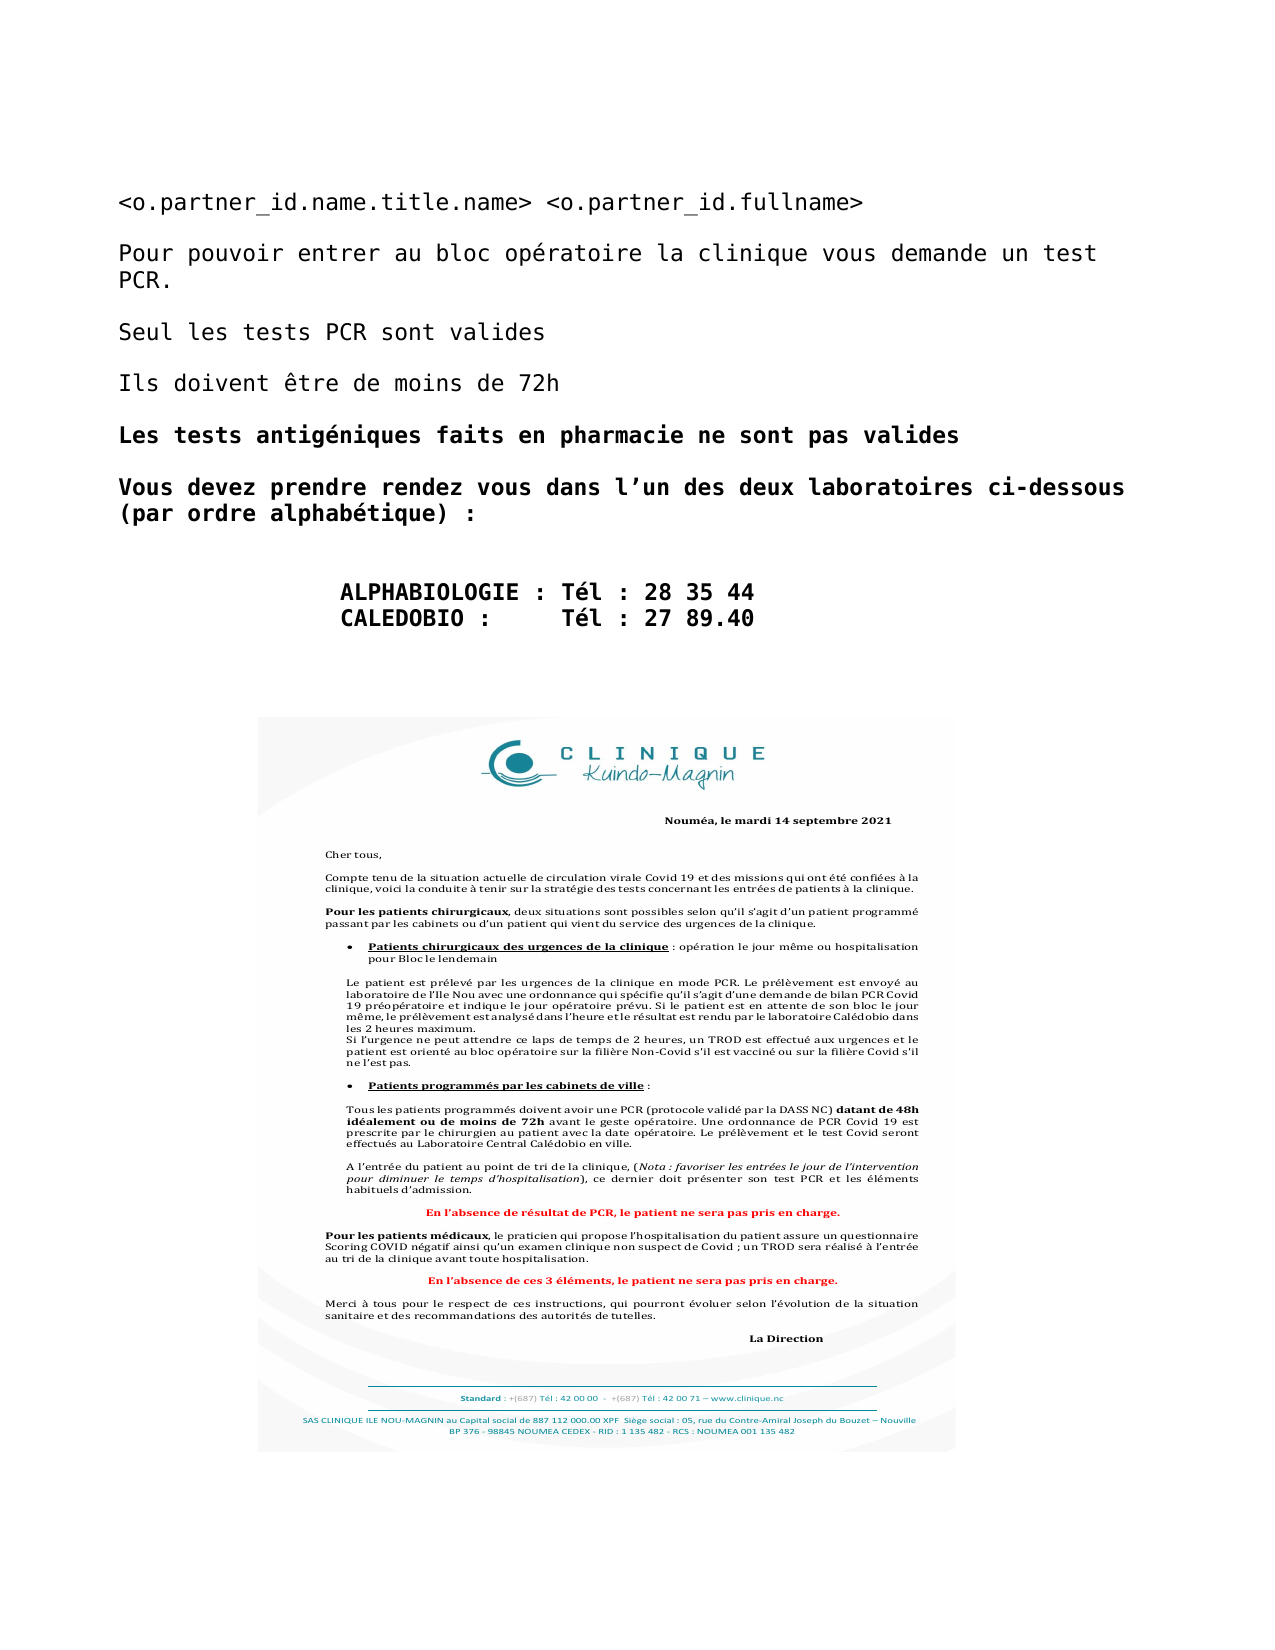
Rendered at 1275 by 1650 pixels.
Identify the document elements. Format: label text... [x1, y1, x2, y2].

text Vous devez prendre rendez vous dans l’un des deux laboratoires ci-dessous (par ordre alphabétique) : [118, 474, 1157, 527]
text ALPHABIOLOGIE : Tél : 28 35 44 CALEDOBIO : Tél : 27 89.40 [118, 552, 1157, 632]
text Les tests antigéniques faits en pharmacie ne sont pas valides [118, 422, 1157, 449]
text Seul les tests PCR sont valides [118, 319, 1157, 346]
text Ils doivent être de moins de 72h [118, 371, 1157, 397]
text Pour pouvoir entrer au bloc opératoire la clinique vous demande un test PCR. [118, 241, 1157, 294]
text <o.partner_id.name.title.name> <o.partner_id.fullname> [118, 189, 1157, 216]
